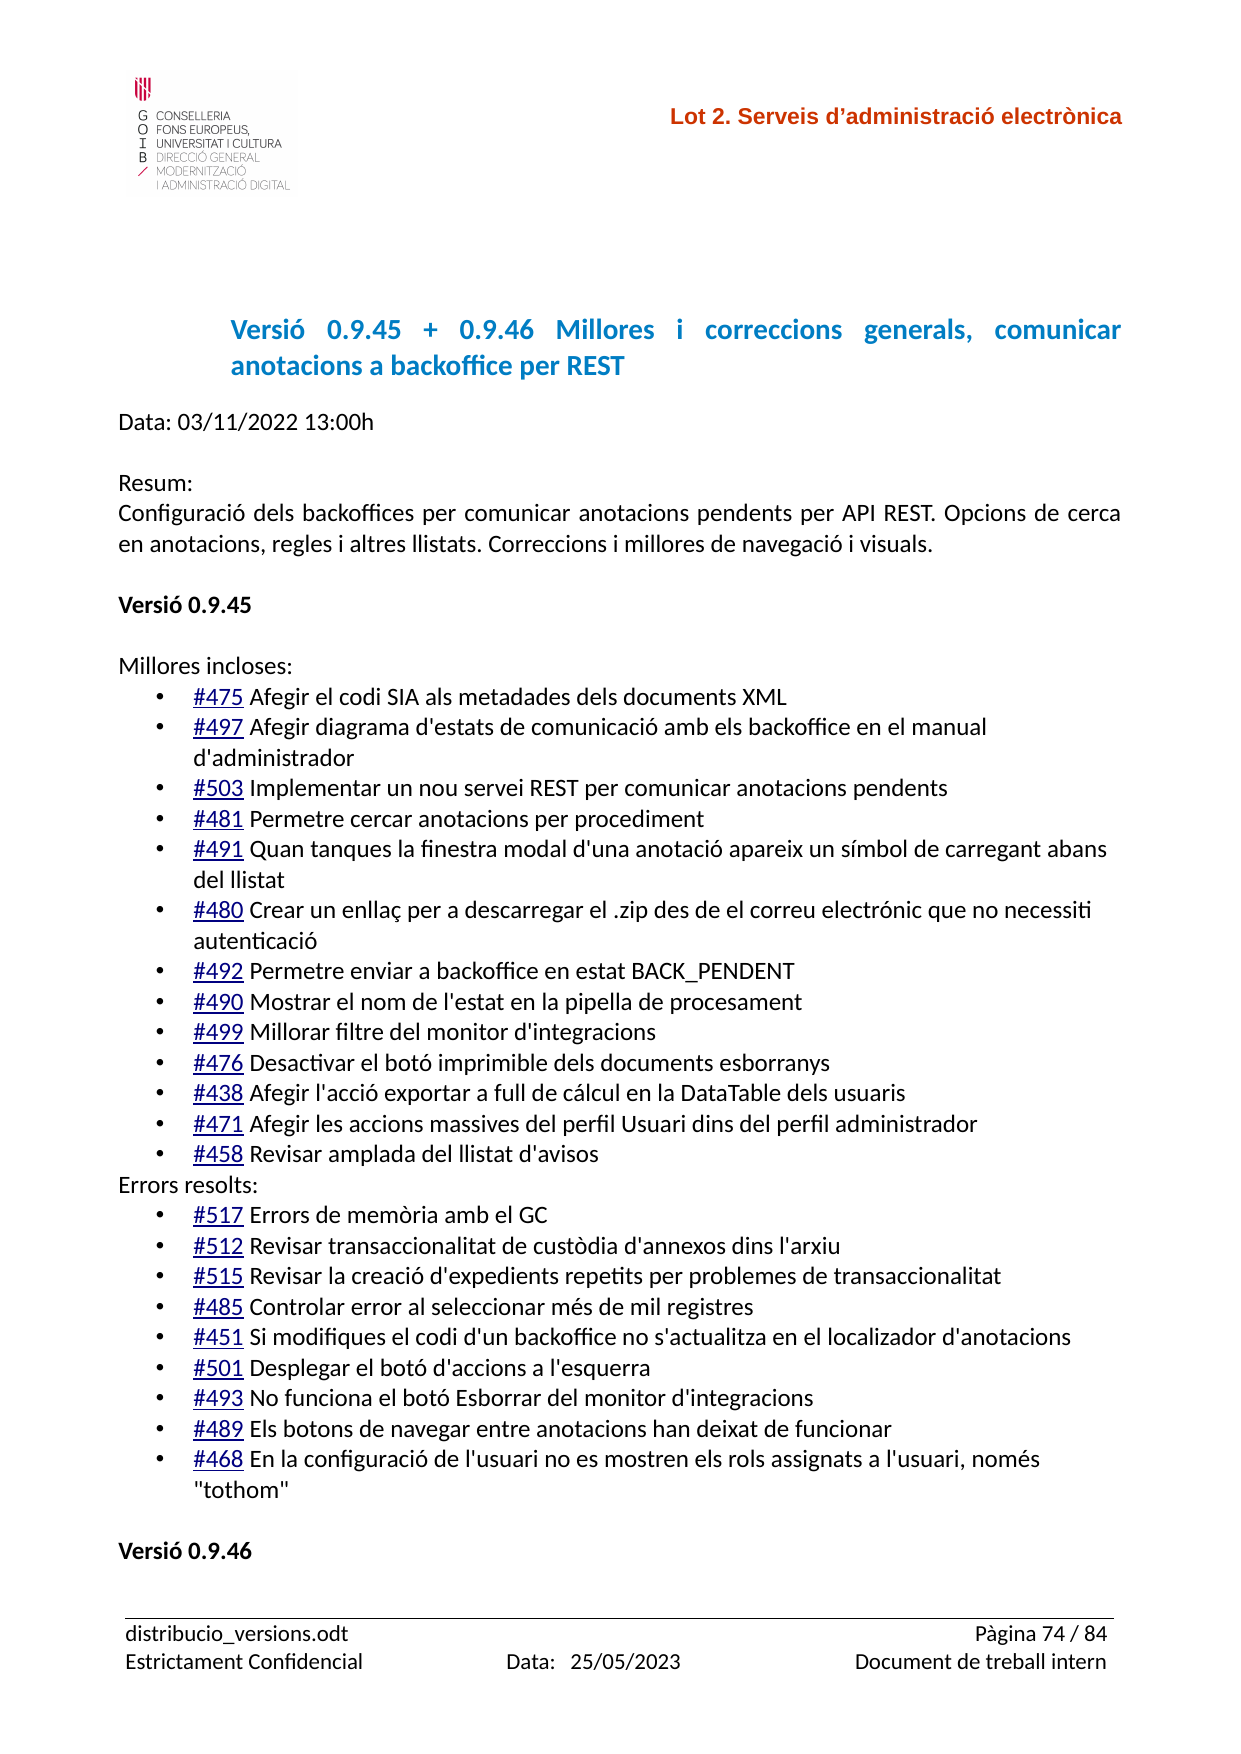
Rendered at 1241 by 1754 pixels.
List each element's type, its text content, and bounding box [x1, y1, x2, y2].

list #492 Permetre enviar a backoffice en estat BACK_PENDENT [156, 955, 1122, 986]
text Versió 0.9.46 [118, 1535, 1122, 1566]
list #491 Quan tanques la finestra modal d'una anotació apareix un símbol de carregant abans del llistat [156, 833, 1122, 894]
list #497 Afegir diagrama d'estats de comunicació amb els backoffice en el manual d'administrador [156, 711, 1122, 772]
list #501 Desplegar el botó d'accions a l'esquerra [156, 1352, 1122, 1383]
list #517 Errors de memòria amb el GC [156, 1199, 1122, 1230]
text Resum: [118, 467, 1122, 497]
list #481 Permetre cercar anotacions per procediment [156, 803, 1122, 833]
list #475 Afegir el codi SIA als metadades dels documents XML [156, 681, 1122, 711]
list #438 Afegir l'acció exportar a full de cálcul en la DataTable dels usuaris [156, 1077, 1122, 1108]
list #515 Revisar la creació d'expedients repetits per problemes de transaccionalitat [156, 1261, 1122, 1291]
list #451 Si modifiques el codi d'un backoffice no s'actualitza en el localizador d'anotacions [156, 1322, 1122, 1352]
list #485 Controlar error al seleccionar més de mil registres [156, 1291, 1122, 1322]
list #468 En la configuració de l'usuari no es mostren els rols assignats a l'usuari, només "tothom" [156, 1444, 1122, 1505]
list #489 Els botons de navegar entre anotacions han deixat de funcionar [156, 1413, 1122, 1444]
list #471 Afegir les accions massives del perfil Usuari dins del perfil administrador [156, 1108, 1122, 1138]
list #499 Millorar filtre del monitor d'integracions [156, 1016, 1122, 1047]
text Versió 0.9.45 [118, 589, 1122, 619]
list #480 Crear un enllaç per a descarregar el .zip des de el correu electrónic que no necessiti autenticació [156, 894, 1122, 955]
text Errors resolts: [118, 1169, 1122, 1199]
list #512 Revisar transaccionalitat de custòdia d'annexos dins l'arxiu [156, 1230, 1122, 1261]
picture [126, 70, 299, 197]
text Data: 03/11/2022 13:00h [118, 406, 1122, 436]
text Configuració dels backoffices per comunicar anotacions pendents per API REST. Opcions de cerca en anotacions, regles i altres llistats. Correccions i millores de navegació i visuals. [118, 497, 1122, 558]
list #476 Desactivar el botó imprimible dels documents esborranys [156, 1047, 1122, 1077]
list #458 Revisar amplada del llistat d'avisos [156, 1138, 1122, 1169]
list #493 No funciona el botó Esborrar del monitor d'integracions [156, 1383, 1122, 1413]
list #490 Mostrar el nom de l'estat en la pipella de procesament [156, 986, 1122, 1016]
text Millores incloses: [118, 650, 1122, 681]
list #503 Implementar un nou servei REST per comunicar anotacions pendents [156, 772, 1122, 803]
subtitle Versió 0.9.45 + 0.9.46 Millores i correccions generals, comunicar anotacions a backoffice per REST [153, 311, 1122, 382]
